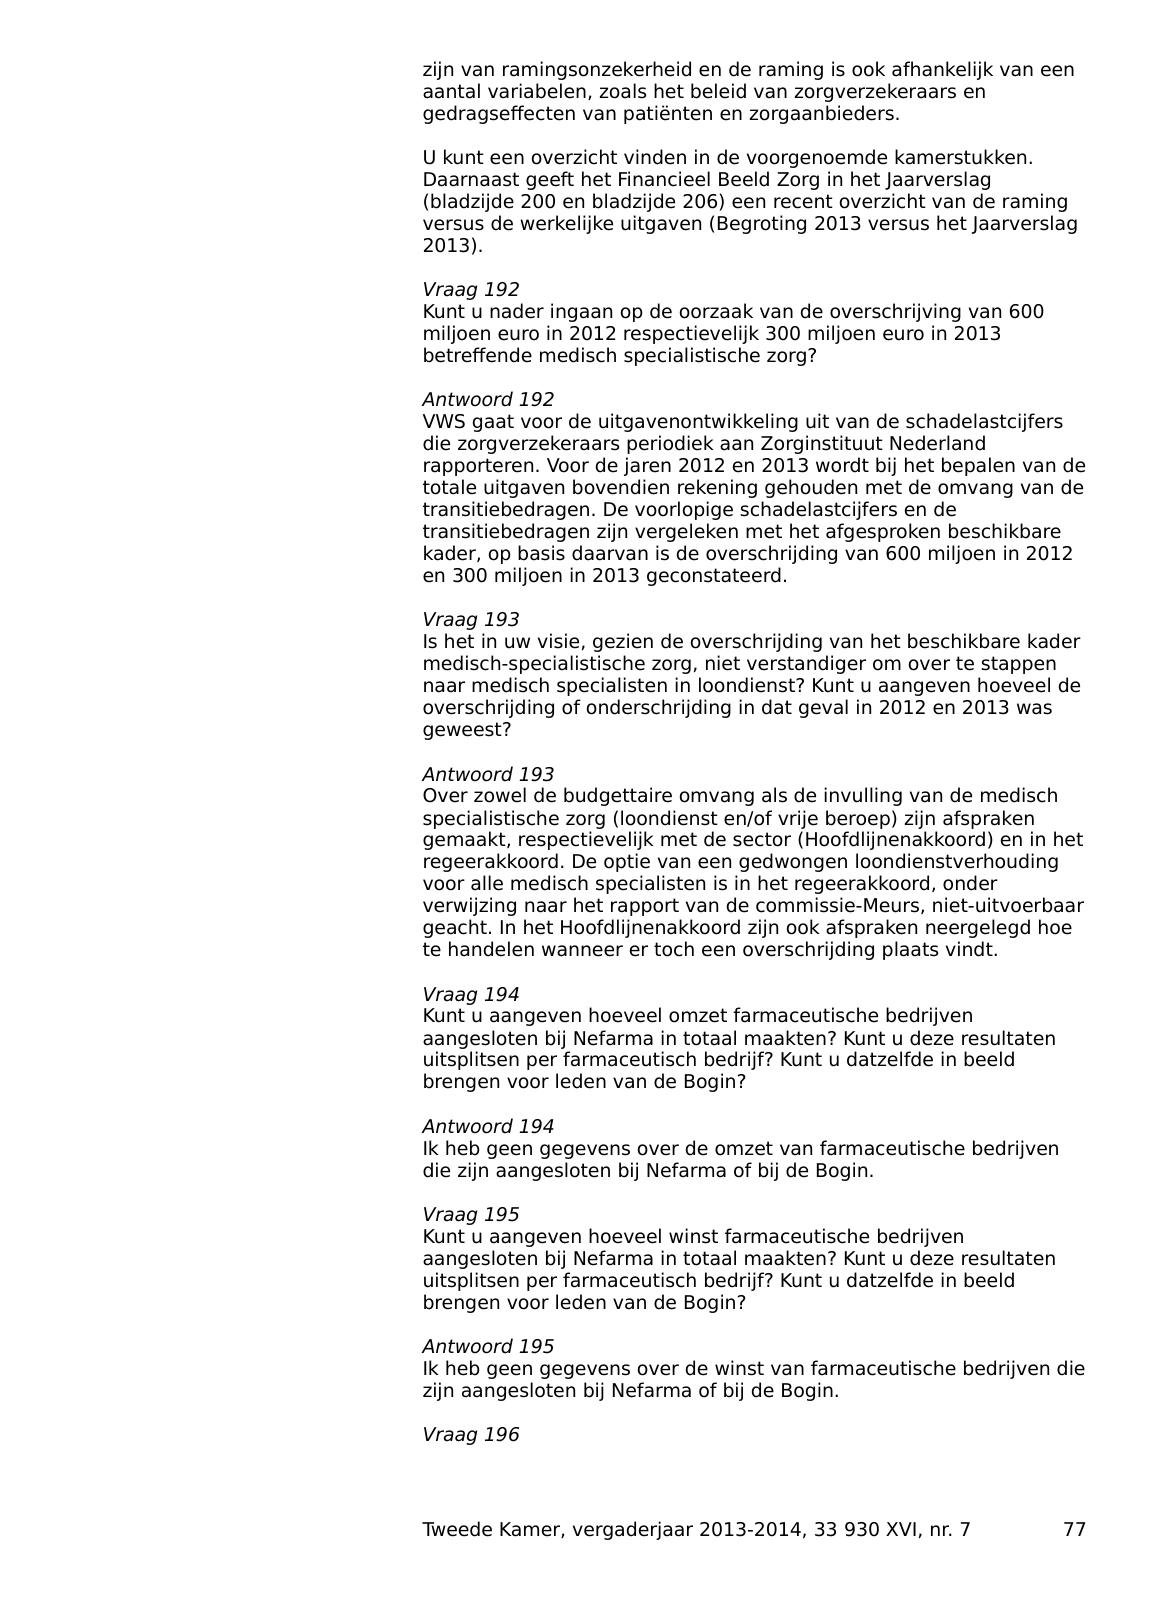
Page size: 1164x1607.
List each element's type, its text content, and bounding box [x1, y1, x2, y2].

text Vraag 196 [422, 1424, 1087, 1446]
text Kunt u aangeven hoeveel omzet farmaceutische bedrijven aangesloten bij Nefarma in totaal maakten? Kunt u deze resultaten uitsplitsen per farmaceutisch bedrijf? Kunt u datzelfde in beeld brengen voor leden van de Bogin? [422, 1005, 1087, 1093]
text Kunt u nader ingaan op de oorzaak van de overschrijving van 600 miljoen euro in 2012 respectievelijk 300 miljoen euro in 2013 betreffende medisch specialistische zorg? [422, 301, 1087, 367]
text Antwoord 194 [422, 1116, 1087, 1137]
text Vraag 194 [422, 983, 1087, 1005]
text Vraag 193 [422, 609, 1087, 631]
text Ik heb geen gegevens over de winst van farmaceutische bedrijven die zijn aangesloten bij Nefarma of bij de Bogin. [422, 1358, 1087, 1402]
text Antwoord 195 [422, 1336, 1087, 1358]
text Ik heb geen gegevens over de omzet van farmaceutische bedrijven die zijn aangesloten bij Nefarma of bij de Bogin. [422, 1137, 1087, 1181]
text Antwoord 192 [422, 389, 1087, 411]
text Antwoord 193 [422, 763, 1087, 785]
text Is het in uw visie, gezien de overschrijding van het beschikbare kader medisch-specialistische zorg, niet verstandiger om over te stappen naar medisch specialisten in loondienst? Kunt u aangeven hoeveel de overschrijding of onderschrijding in dat geval in 2012 en 2013 was geweest? [422, 631, 1087, 741]
text Vraag 192 [422, 279, 1087, 301]
text Vraag 195 [422, 1204, 1087, 1226]
text zijn van ramingsonzekerheid en de raming is ook afhankelijk van een aantal variabelen, zoals het beleid van zorgverzekeraars en gedragseffecten van patiënten en zorgaanbieders. [422, 59, 1087, 125]
text VWS gaat voor de uitgavenontwikkeling uit van de schadelastcijfers die zorgverzekeraars periodiek aan Zorginstituut Nederland rapporteren. Voor de jaren 2012 en 2013 wordt bij het bepalen van de totale uitgaven bovendien rekening gehouden met de omvang van de transitiebedragen. De voorlopige schadelastcijfers en de transitiebedragen zijn vergeleken met het afgesproken beschikbare kader, op basis daarvan is de overschrijding van 600 miljoen in 2012 en 300 miljoen in 2013 geconstateerd. [422, 411, 1087, 587]
text Over zowel de budgettaire omvang als de invulling van de medisch specialistische zorg (loondienst en/of vrije beroep) zijn afspraken gemaakt, respectievelijk met de sector (Hoofdlijnenakkoord) en in het regeerakkoord. De optie van een gedwongen loondienstverhouding voor alle medisch specialisten is in het regeerakkoord, onder verwijzing naar het rapport van de commissie-Meurs, niet-uitvoerbaar geacht. In het Hoofdlijnenakkoord zijn ook afspraken neergelegd hoe te handelen wanneer er toch een overschrijding plaats vindt. [422, 785, 1087, 961]
text Kunt u aangeven hoeveel winst farmaceutische bedrijven aangesloten bij Nefarma in totaal maakten? Kunt u deze resultaten uitsplitsen per farmaceutisch bedrijf? Kunt u datzelfde in beeld brengen voor leden van de Bogin? [422, 1226, 1087, 1313]
text U kunt een overzicht vinden in de voorgenoemde kamerstukken. Daarnaast geeft het Financieel Beeld Zorg in het Jaarverslag (bladzijde 200 en bladzijde 206) een recent overzicht van de raming versus de werkelijke uitgaven (Begroting 2013 versus het Jaarverslag 2013). [422, 147, 1087, 257]
